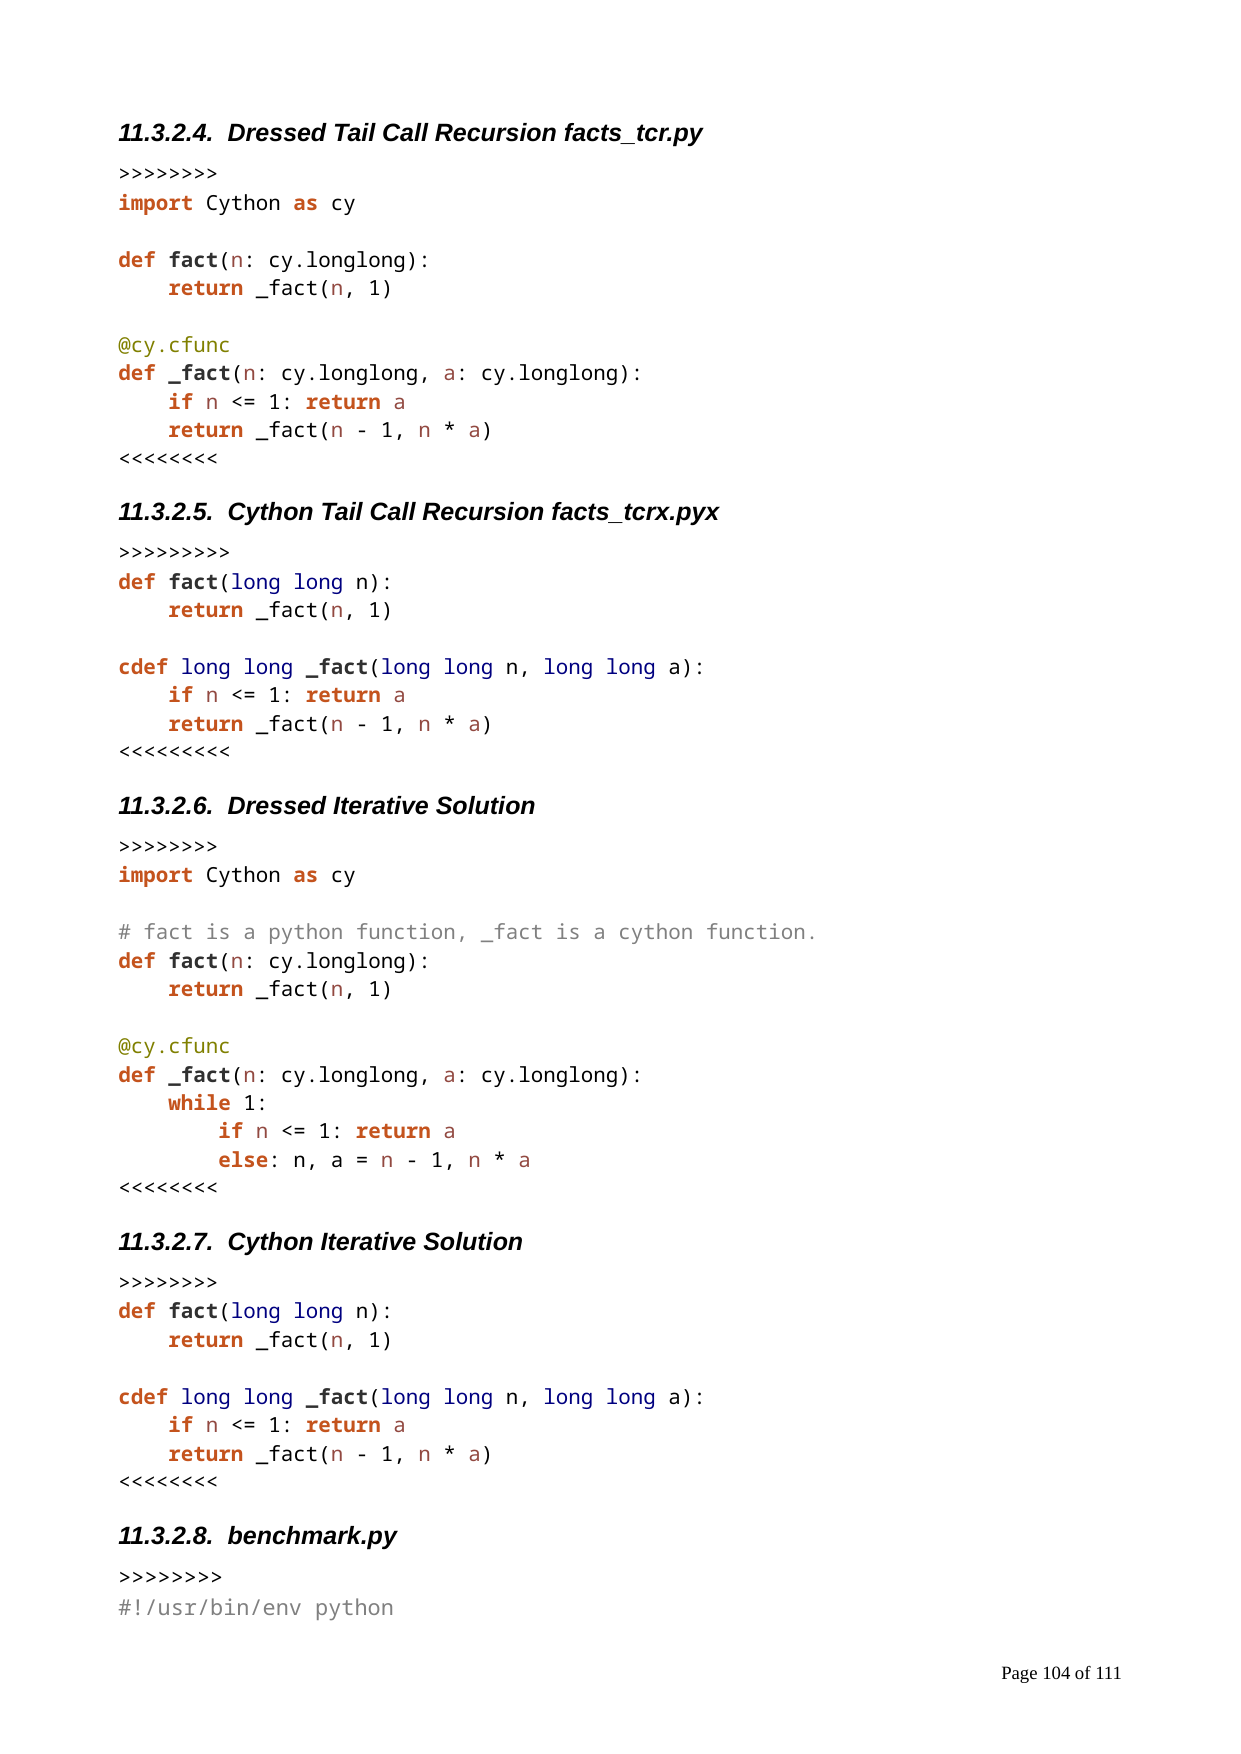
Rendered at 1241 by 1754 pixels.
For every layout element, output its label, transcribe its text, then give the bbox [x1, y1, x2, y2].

text #!/usr/bin/env python [118, 1592, 1122, 1621]
text def fact(long long n): return _fact(n, 1) cdef long long _fact(long long n, long long a): if n <= 1: return a return _fact(n - 1, n * a) [118, 567, 1122, 737]
text >>>>>>>> [118, 832, 1122, 861]
subtitle Cython Tail Call Recursion facts_tcrx.pyx [118, 497, 1122, 526]
text import Cython as cy def fact(n: cy.longlong): return _fact(n, 1) @cy.cfunc def _fact(n: cy.longlong, a: cy.longlong): if n <= 1: return a return _fact(n - 1, n * a) [118, 188, 1122, 444]
text def fact(long long n): return _fact(n, 1) cdef long long _fact(long long n, long long a): if n <= 1: return a return _fact(n - 1, n * a) <<<<<<<< [118, 1297, 1122, 1496]
subtitle Cython Iterative Solution [118, 1227, 1122, 1256]
text >>>>>>>> [118, 159, 1122, 188]
text >>>>>>>> [118, 1562, 1122, 1592]
text <<<<<<<< [118, 444, 1122, 472]
subtitle Dressed Iterative Solution [118, 791, 1122, 820]
text import Cython as cy # fact is a python function, _fact is a cython function. def fact(n: cy.longlong): return _fact(n, 1) @cy.cfunc def _fact(n: cy.longlong, a: cy.longlong): while 1: if n <= 1: return a else: n, a = n - 1, n * a <<<<<<<< [118, 861, 1122, 1202]
text >>>>>>>>> [118, 538, 1122, 567]
text <<<<<<<<< [118, 737, 1122, 766]
subtitle benchmark.py [118, 1521, 1122, 1549]
subtitle Dressed Tail Call Recursion facts_tcr.py [118, 118, 1122, 147]
text >>>>>>>> [118, 1268, 1122, 1297]
